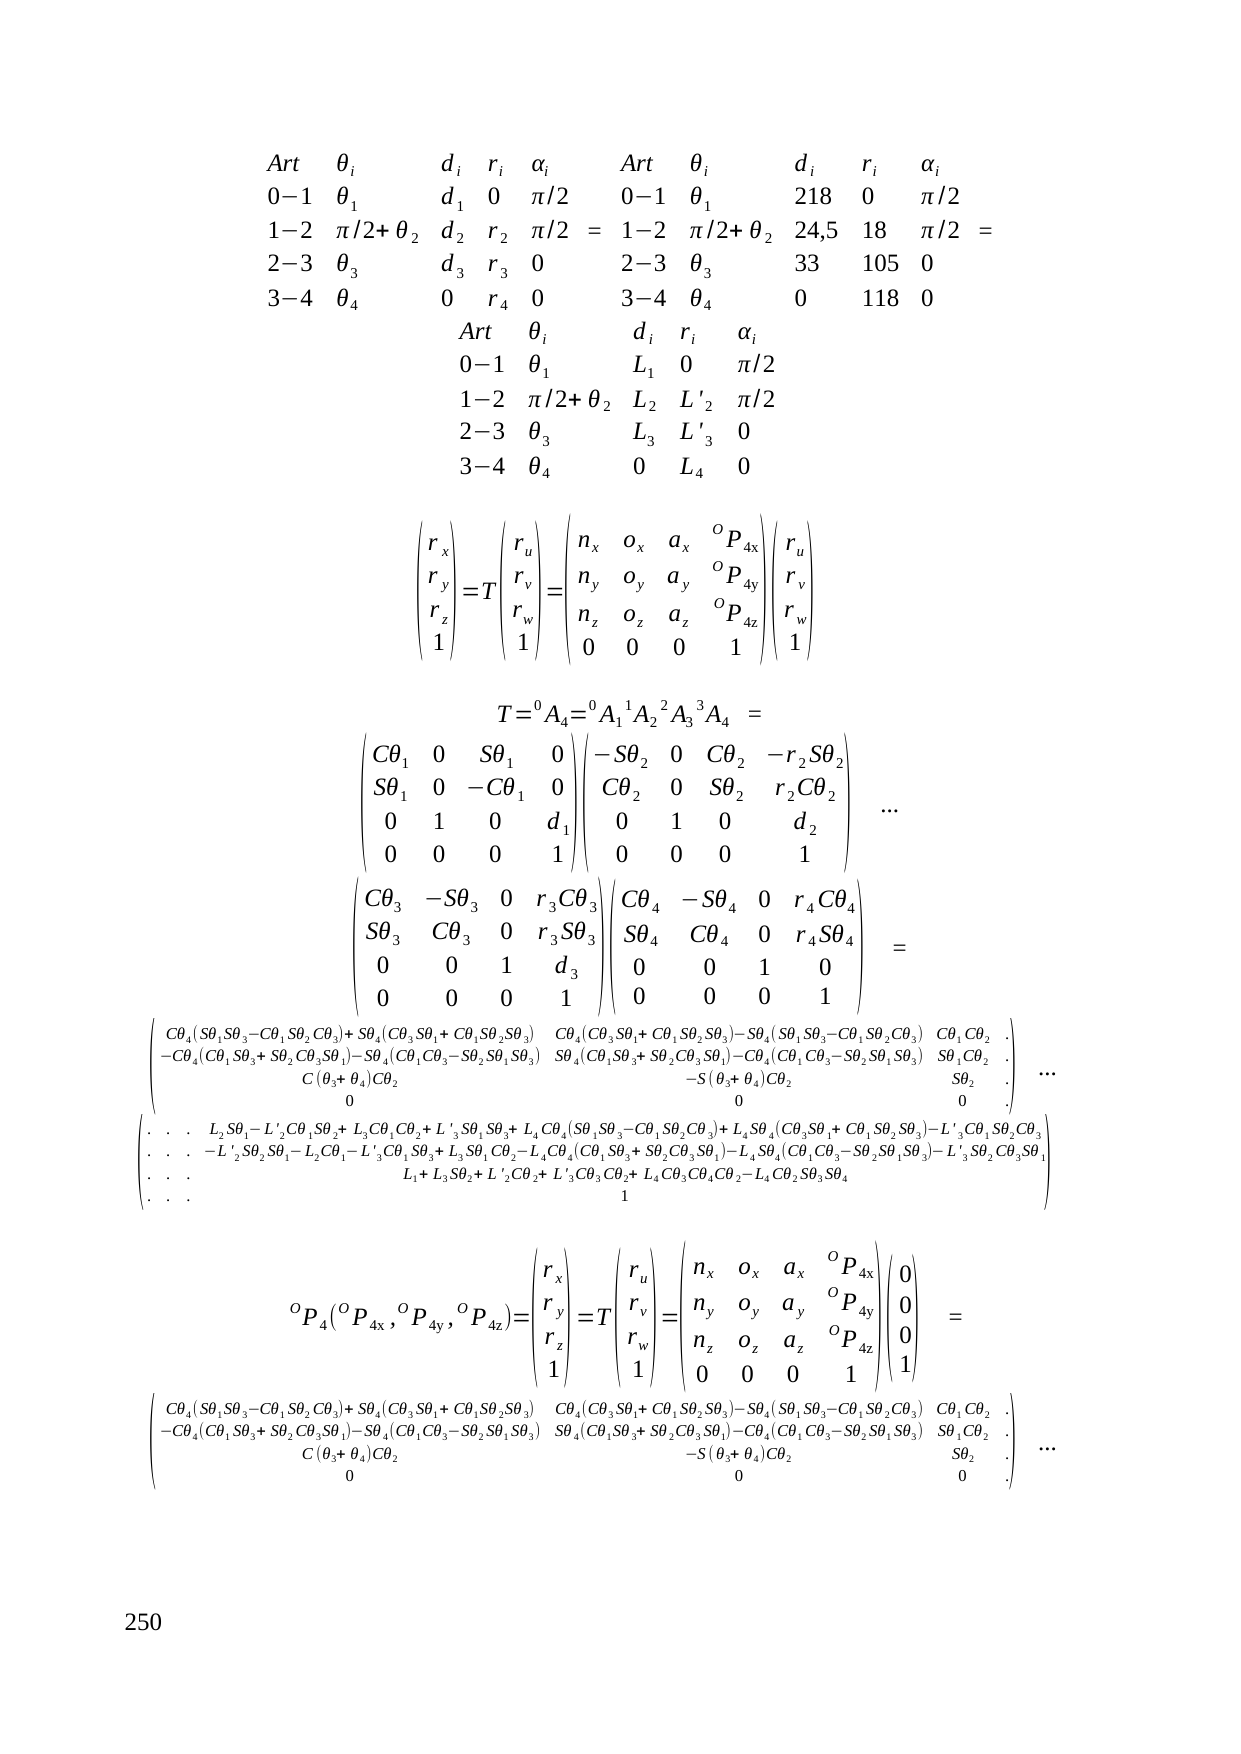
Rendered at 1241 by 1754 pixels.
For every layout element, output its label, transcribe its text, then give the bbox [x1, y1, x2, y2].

text ... [118, 1019, 1122, 1114]
text = [118, 875, 1122, 1019]
text ... [118, 731, 1122, 875]
text ... [118, 1394, 1122, 1489]
text = [118, 1238, 1122, 1394]
text == [118, 147, 1122, 483]
text = [118, 696, 1122, 731]
